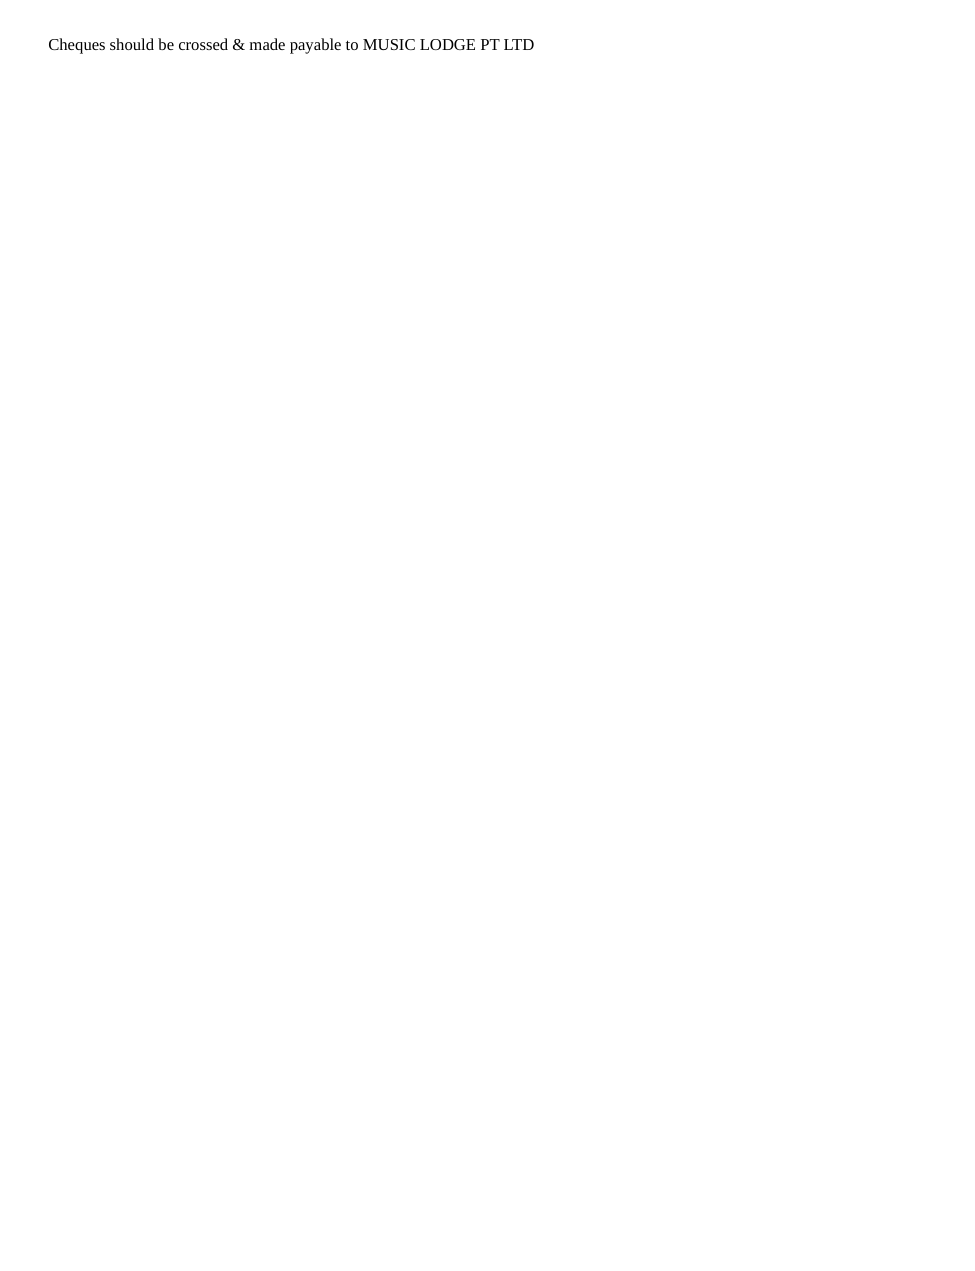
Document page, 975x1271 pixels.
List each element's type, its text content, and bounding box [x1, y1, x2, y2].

table_cell [650, 30, 939, 66]
table_cell [574, 30, 650, 66]
table_cell Cheques should be crossed & made payable to MUSIC LODGE PT LTD [42, 30, 573, 66]
